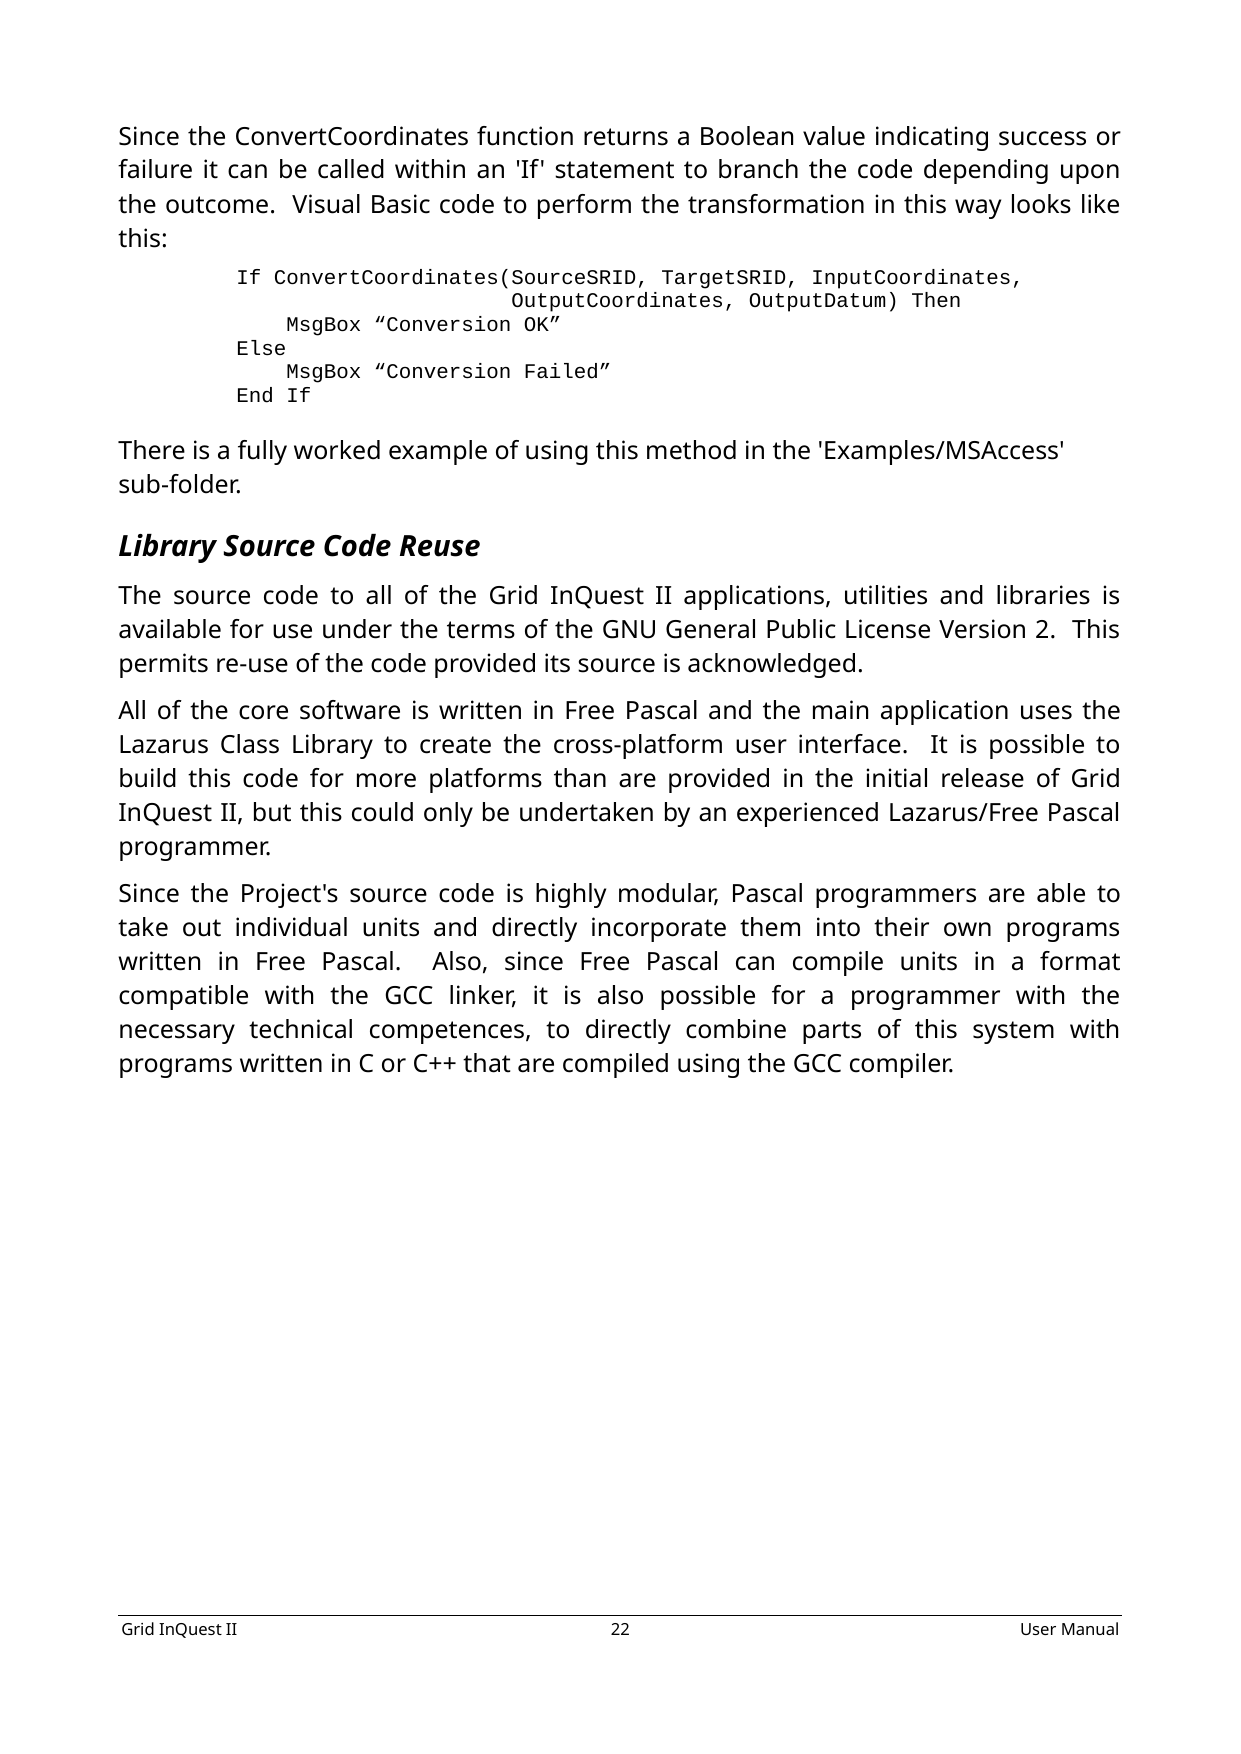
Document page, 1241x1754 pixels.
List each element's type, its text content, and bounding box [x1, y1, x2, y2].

text All of the core software is written in Free Pascal and the main application uses the Lazarus Class Library to create the cross-platform user interface. It is possible to build this code for more platforms than are provided in the initial release of Grid InQuest II, but this could only be undertaken by an experienced Lazarus/Free Pascal programmer. [118, 692, 1122, 863]
text Else [236, 338, 1122, 361]
text Since the Project's source code is highly modular, Pascal programmers are able to take out individual units and directly incorporate them into their own programs written in Free Pascal. Also, since Free Pascal can compile units in a format compatible with the GCC linker, it is also possible for a programmer with the necessary technical competences, to directly combine parts of this system with programs written in C or C++ that are compiled using the GCC compiler. [118, 875, 1122, 1079]
text MsgBox “Conversion OK” [236, 314, 1122, 338]
text MsgBox “Conversion Failed” [236, 361, 1122, 385]
text The source code to all of the Grid InQuest II applications, utilities and libraries is available for use under the terms of the GNU General Public License Version 2. This permits re-use of the code provided its source is acknowledged. [118, 578, 1122, 680]
text Since the ConvertCoordinates function returns a Boolean value indicating success or failure it can be called within an 'If' statement to branch the code depending upon the outcome. Visual Basic code to perform the transformation in this way looks like this: [118, 118, 1122, 254]
text End If [236, 385, 1122, 409]
subtitle Library Source Code Reuse [118, 526, 1122, 565]
text OutputCoordinates, OutputDatum) Then [236, 291, 1122, 314]
text There is a fully worked example of using this method in the 'Examples/MSAccess' sub-folder. [118, 432, 1122, 501]
text If ConvertCoordinates(SourceSRID, TargetSRID, InputCoordinates, [236, 267, 1122, 291]
